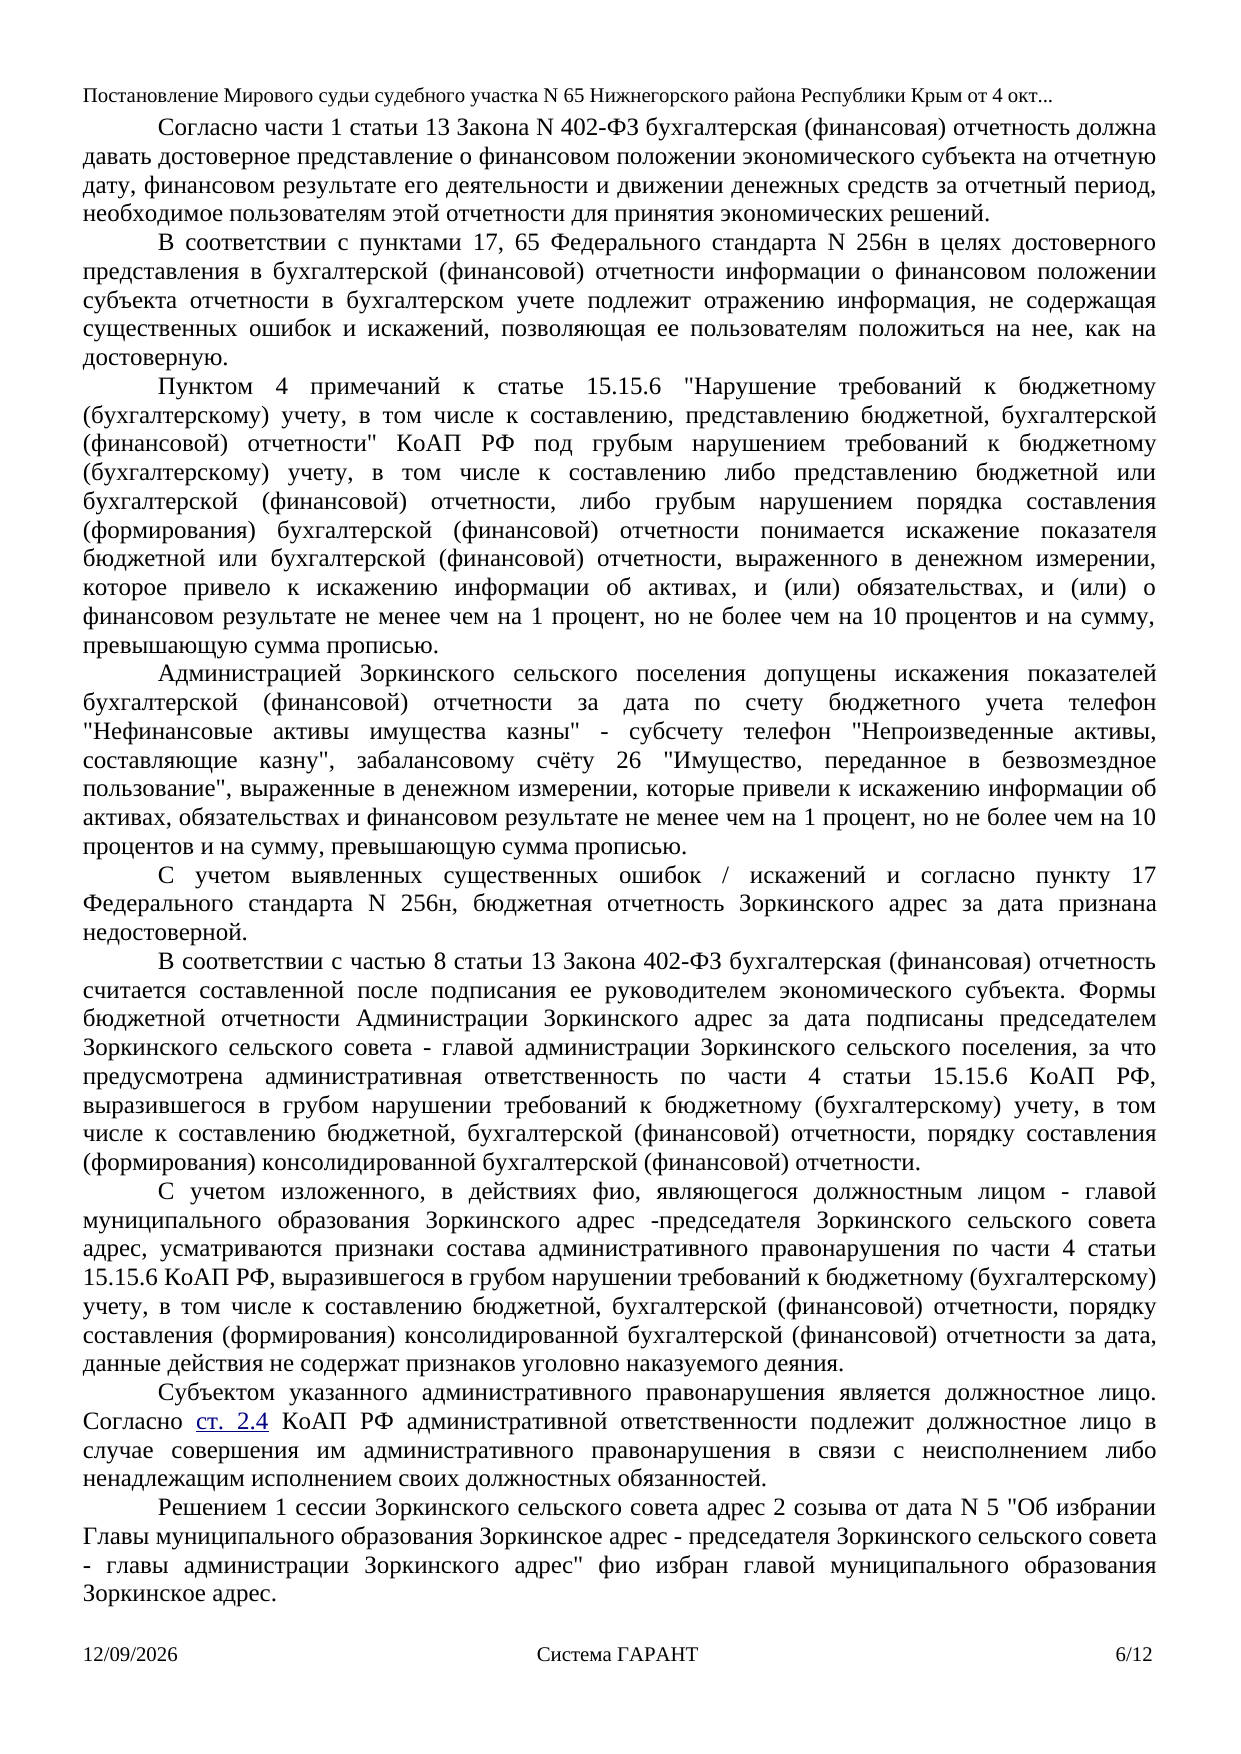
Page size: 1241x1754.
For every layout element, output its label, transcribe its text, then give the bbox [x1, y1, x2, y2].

text Субъектом указанного административного правонарушения является должностное лицо. Согласно ст. 2.4 КоАП РФ административной ответственности подлежит должностное лицо в случае совершения им административного правонарушения в связи с неисполнением либо ненадлежащим исполнением своих должностных обязанностей. [83, 1377, 1157, 1492]
text Пунктом 4 примечаний к статье 15.15.6 "Нарушение требований к бюджетному (бухгалтерскому) учету, в том числе к составлению, представлению бюджетной, бухгалтерской (финансовой) отчетности" КоАП РФ под грубым нарушением требований к бюджетному (бухгалтерскому) учету, в том числе к составлению либо представлению бюджетной или бухгалтерской (финансовой) отчетности, либо грубым нарушением порядка составления (формирования) бухгалтерской (финансовой) отчетности понимается искажение показателя бюджетной или бухгалтерской (финансовой) отчетности, выраженного в денежном измерении, которое привело к искажению информации об активах, и (или) обязательствах, и (или) о финансовом результате не менее чем на 1 процент, но не более чем на 10 процентов и на сумму, превышающую сумма прописью. [83, 371, 1157, 658]
text С учетом изложенного, в действиях фио, являющегося должностным лицом - главой муниципального образования Зоркинского адрес -председателя Зоркинского сельского совета адрес, усматриваются признаки состава административного правонарушения по части 4 статьи 15.15.6 КоАП РФ, выразившегося в грубом нарушении требований к бюджетному (бухгалтерскому) учету, в том числе к составлению бюджетной, бухгалтерской (финансовой) отчетности, порядку составления (формирования) консолидированной бухгалтерской (финансовой) отчетности за дата, данные действия не содержат признаков уголовно наказуемого деяния. [83, 1176, 1157, 1377]
text Решением 1 сессии Зоркинского сельского совета адрес 2 созыва от дата N 5 "Об избрании Главы муниципального образования Зоркинское адрес - председателя Зоркинского сельского совета - главы администрации Зоркинского адрес" фио избран главой муниципального образования Зоркинское адрес. [83, 1492, 1157, 1607]
text В соответствии с пунктами 17, 65 Федерального стандарта N 256н в целях достоверного представления в бухгалтерской (финансовой) отчетности информации о финансовом положении субъекта отчетности в бухгалтерском учете подлежит отражению информация, не содержащая существенных ошибок и искажений, позволяющая ее пользователям положиться на нее, как на достоверную. [83, 227, 1157, 371]
text В соответствии с частью 8 статьи 13 Закона 402-ФЗ бухгалтерская (финансовая) отчетность считается составленной после подписания ее руководителем экономического субъекта. Формы бюджетной отчетности Администрации Зоркинского адрес за дата подписаны председателем Зоркинского сельского совета - главой администрации Зоркинского сельского поселения, за что предусмотрена административная ответственность по части 4 статьи 15.15.6 КоАП РФ, выразившегося в грубом нарушении требований к бюджетному (бухгалтерскому) учету, в том числе к составлению бюджетной, бухгалтерской (финансовой) отчетности, порядку составления (формирования) консолидированной бухгалтерской (финансовой) отчетности. [83, 946, 1157, 1176]
text Администрацией Зоркинского сельского поселения допущены искажения показателей бухгалтерской (финансовой) отчетности за дата по счету бюджетного учета телефон "Нефинансовые активы имущества казны" - субсчету телефон "Непроизведенные активы, составляющие казну", забалансовому счёту 26 "Имущество, переданное в безвозмездное пользование", выраженные в денежном измерении, которые привели к искажению информации об активах, обязательствах и финансовом результате не менее чем на 1 процент, но не более чем на 10 процентов и на сумму, превышающую сумма прописью. [83, 658, 1157, 860]
text Согласно части 1 статьи 13 Закона N 402-ФЗ бухгалтерская (финансовая) отчетность должна давать достоверное представление о финансовом положении экономического субъекта на отчетную дату, финансовом результате его деятельности и движении денежных средств за отчетный период, необходимое пользователям этой отчетности для принятия экономических решений. [83, 112, 1157, 227]
text С учетом выявленных существенных ошибок / искажений и согласно пункту 17 Федерального стандарта N 256н, бюджетная отчетность Зоркинского адрес за дата признана недостоверной. [83, 860, 1157, 946]
